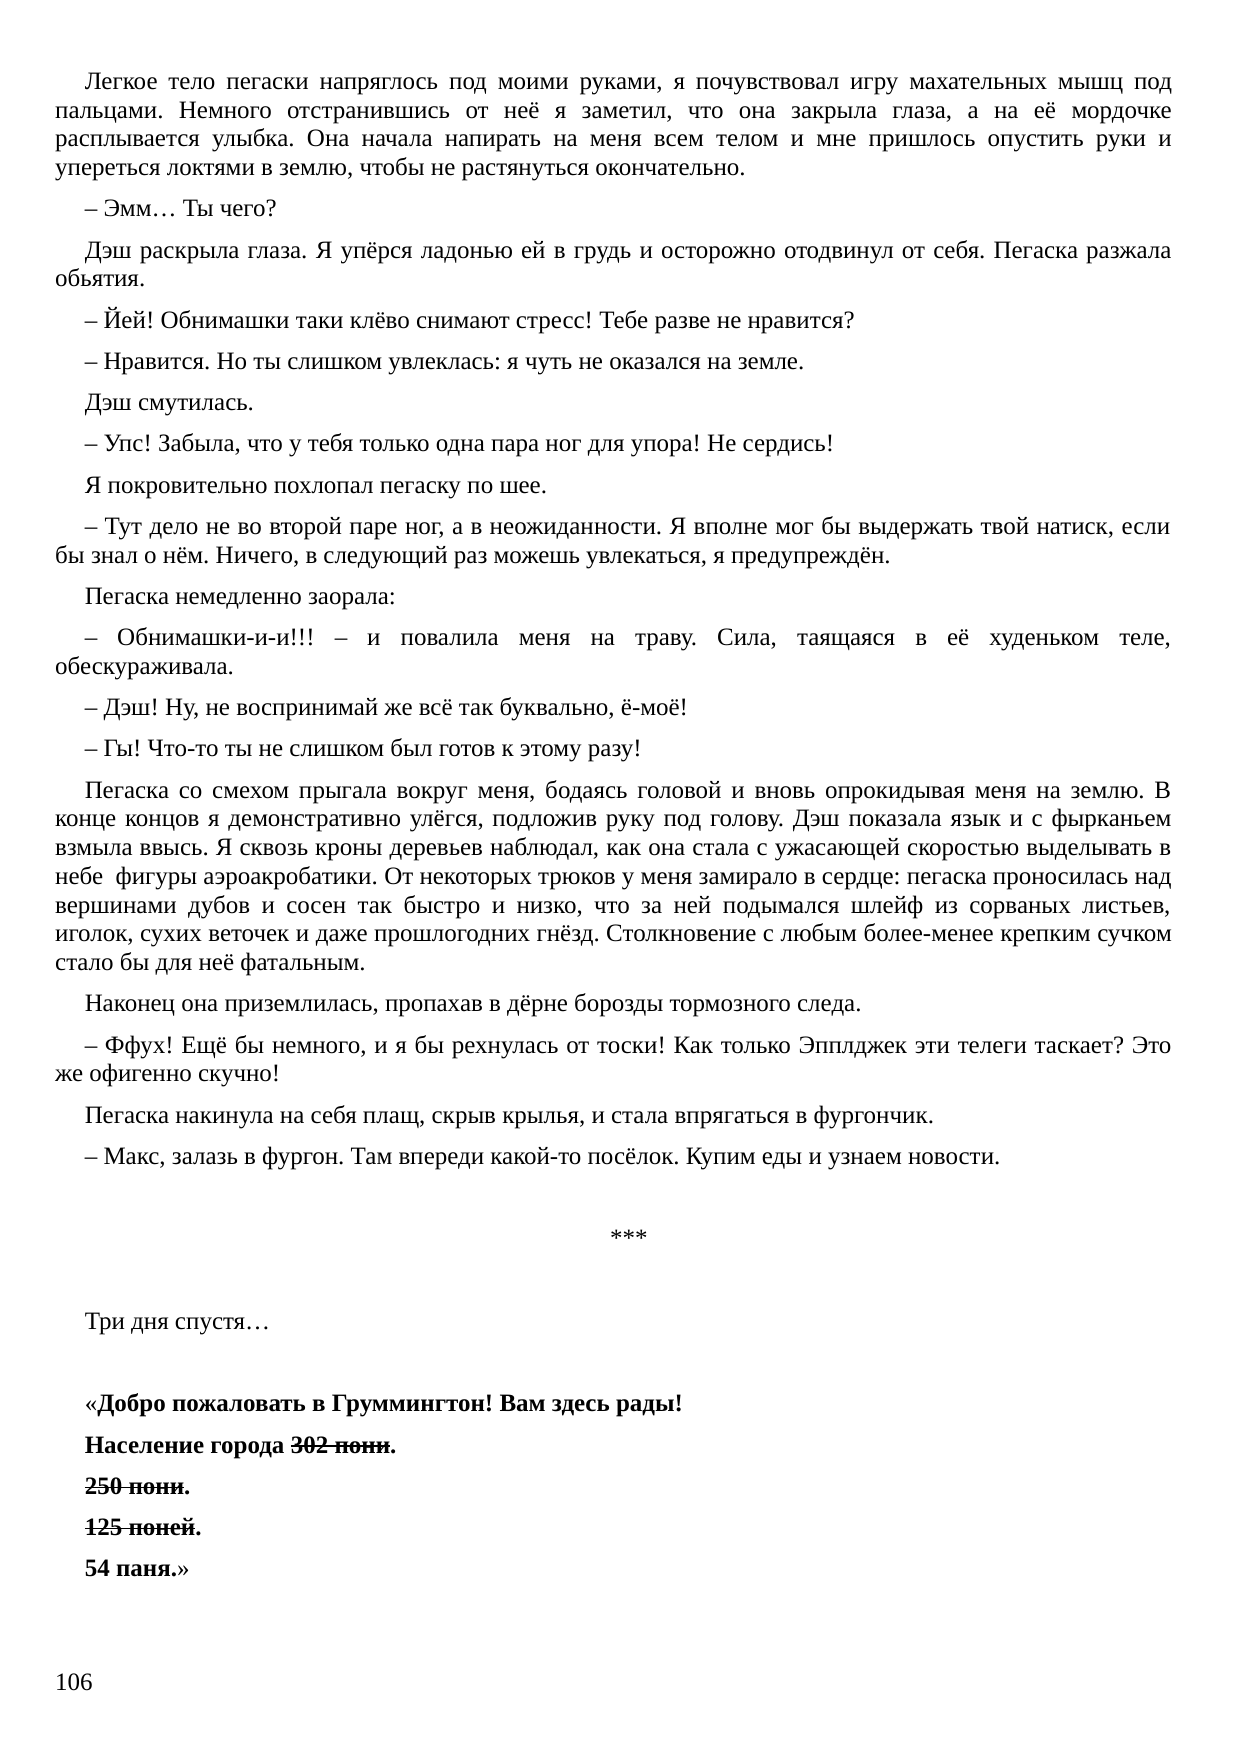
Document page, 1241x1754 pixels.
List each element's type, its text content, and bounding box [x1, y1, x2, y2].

text *** [55, 1223, 1173, 1252]
text – Тут дело не во второй паре ног, а в неожиданности. Я вполне мог бы выдержать твой натиск, если бы знал о нём. Ничего, в следующий раз можешь увлекаться, я предупреждён. [55, 511, 1173, 568]
text Пегаска немедленно заорала: [55, 581, 1173, 610]
text Население города 302 пони. [55, 1430, 1173, 1458]
text Дэш смутилась. [55, 387, 1173, 416]
text Наконец она приземлилась, пропахав в дёрне борозды тормозного следа. [55, 988, 1173, 1017]
text 125 поней. [55, 1512, 1173, 1541]
text Три дня спустя… [55, 1306, 1173, 1335]
text – Дэш! Ну, не воспринимай же всё так буквально, ё-моё! [55, 692, 1173, 721]
text Дэш раскрыла глаза. Я упёрся ладонью ей в грудь и осторожно отодвинул от себя. Пегаска разжала обьятия. [55, 235, 1173, 292]
text 54 паня.» [55, 1553, 1173, 1582]
text Легкое тело пегаски напряглось под моими руками, я почувствовал игру махательных мышц под пальцами. Немного отстранившись от неё я заметил, что она закрыла глаза, а на её мордочке расплывается улыбка. Она начала напирать на меня всем телом и мне пришлось опустить руки и упереться локтями в землю, чтобы не растянуться окончательно. [55, 66, 1173, 181]
text Пегаска накинула на себя плащ, скрыв крылья, и стала впрягаться в фургончик. [55, 1100, 1173, 1128]
text – Упс! Забыла, что у тебя только одна пара ног для упора! Не сердись! [55, 428, 1173, 457]
text – Йей! Обнимашки таки клёво снимают стресс! Тебе разве не нравится? [55, 305, 1173, 333]
text – Эмм… Ты чего? [55, 193, 1173, 222]
text Пегаска со смехом прыгала вокруг меня, бодаясь головой и вновь опрокидывая меня на землю. В конце концов я демонстративно улёгся, подложив руку под голову. Дэш показала язык и с фырканьем взмыла ввысь. Я сквозь кроны деревьев наблюдал, как она стала с ужасающей скоростью выделывать в небе фигуры аэроакробатики. От некоторых трюков у меня замирало в сердце: пегаска проносилась над вершинами дубов и сосен так быстро и низко, что за ней подымался шлейф из сорваных листьев, иголок, сухих веточек и даже прошлогодних гнёзд. Столкновение с любым более-менее крепким сучком стало бы для неё фатальным. [55, 775, 1173, 976]
text Я покровительно похлопал пегаску по шее. [55, 470, 1173, 498]
text – Нравится. Но ты слишком увлеклась: я чуть не оказался на земле. [55, 346, 1173, 375]
text – Ффух! Ещё бы немного, и я бы рехнулась от тоски! Как только Эпплджек эти телеги таскает? Это же офигенно скучно! [55, 1030, 1173, 1087]
text – Гы! Что-то ты не слишком был готов к этому разу! [55, 733, 1173, 762]
text – Макс, залазь в фургон. Там впереди какой-то посёлок. Купим еды и узнаем новости. [55, 1141, 1173, 1170]
text – Обнимашки-и-и!!! – и повалила меня на траву. Сила, таящаяся в её худеньком теле, обескураживала. [55, 622, 1173, 680]
text 250 пони. [55, 1471, 1173, 1500]
text «Добро пожаловать в Груммингтон! Вам здесь рады! [55, 1388, 1173, 1417]
